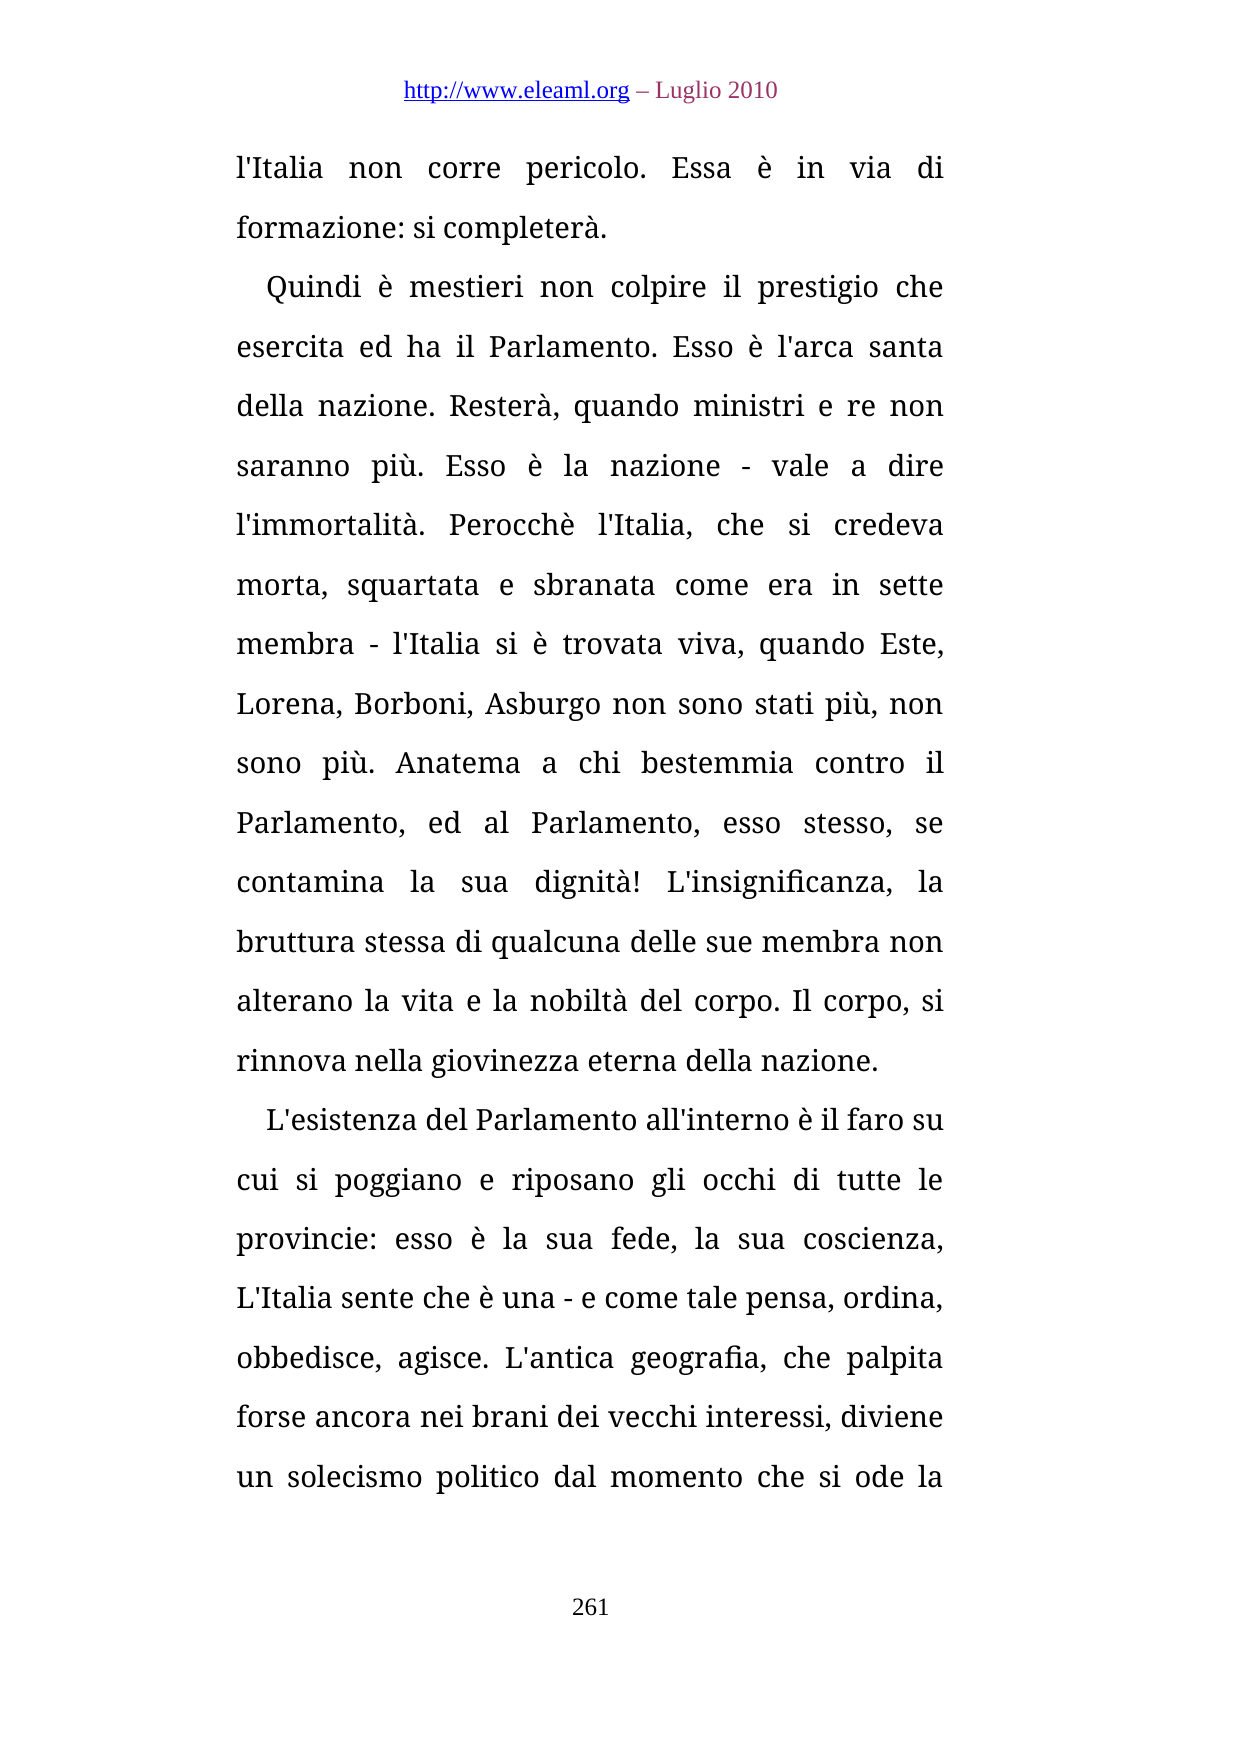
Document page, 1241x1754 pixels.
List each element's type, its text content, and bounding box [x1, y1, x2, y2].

text l'Italia non corre pericolo. Essa è in via di formazione: si completerà. [236, 148, 945, 247]
text L'esistenza del Parlamento all'interno è il faro su cui si poggiano e riposano gli occhi di tutte le provincie: esso è la sua fede, la sua coscienza, L'Italia sente che è una - e come tale pensa, ordina, obbedisce, agisce. L'antica geografia, che palpita forse ancora nei brani dei vecchi interessi, diviene un solecismo politico dal momento che si ode la [236, 1099, 945, 1496]
text Quindi è mestieri non colpire il prestigio che esercita ed ha il Parlamento. Esso è l'arca santa della nazione. Resterà, quando ministri e re non saranno più. Esso è la nazione - vale a dire l'immortalità. Perocchè l'Italia, che si credeva morta, squartata e sbranata come era in sette membra - l'Italia si è trovata viva, quando Este, Lorena, Borboni, Asburgo non sono stati più, non sono più. Anatema a chi bestemmia contro il Parlamento, ed al Parlamento, esso stesso, se contamina la sua dignità! L'insignificanza, la bruttura stessa di qualcuna delle sue membra non alterano la vita e la nobiltà del corpo. Il corpo, si rinnova nella giovinezza eterna della nazione. [236, 267, 945, 1079]
